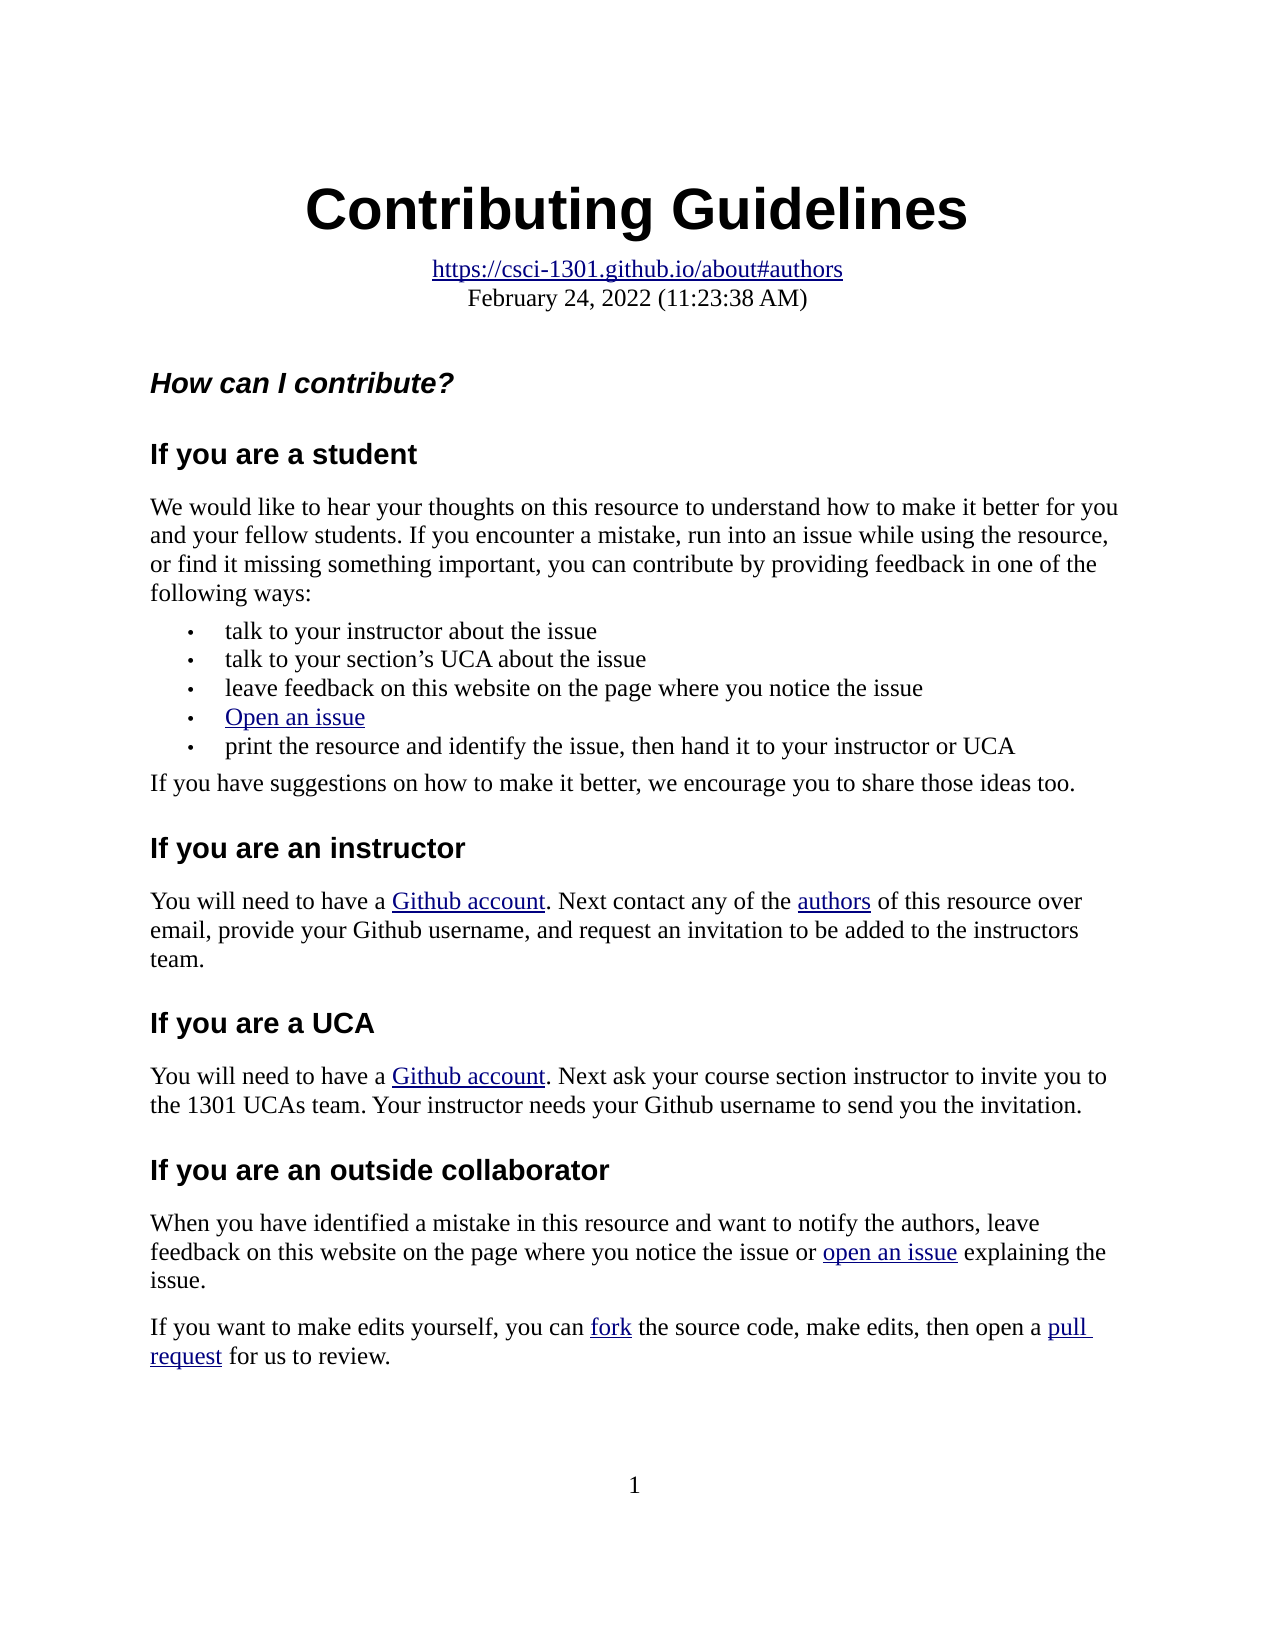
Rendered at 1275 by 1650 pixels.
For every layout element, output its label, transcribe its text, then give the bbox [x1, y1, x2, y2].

list print the resource and identify the issue, then hand it to your instructor or UCA [187, 731, 1125, 759]
text If you want to make edits yourself, you can fork the source code, make edits, then open a pull request for us to review. [150, 1312, 1125, 1369]
subtitle If you are a UCA [150, 1006, 1125, 1040]
text February 24, 2022 (11:23:38 AM) [150, 283, 1125, 312]
subtitle How can I contribute? [150, 366, 1125, 399]
text If you have suggestions on how to make it better, we encourage you to share those ideas too. [150, 768, 1125, 797]
text https://csci-1301.github.io/about#authors [150, 254, 1125, 283]
text You will need to have a Github account. Next contact any of the authors of this resource over email, provide your Github username, and request an invitation to be added to the instructors team. [150, 886, 1125, 972]
subtitle If you are an instructor [150, 831, 1125, 865]
text We would like to hear your thoughts on this resource to understand how to make it better for you and your fellow students. If you encounter a mistake, run into an issue while using the resource, or find it missing something important, you can contribute by providing feedback in one of the following ways: [150, 492, 1125, 607]
title Contributing Guidelines [150, 175, 1125, 242]
subtitle If you are an outside collaborator [150, 1153, 1125, 1186]
text When you have identified a mistake in this resource and want to notify the authors, leave feedback on this website on the page where you notice the issue or open an issue explaining the issue. [150, 1208, 1125, 1294]
subtitle If you are a student [150, 437, 1125, 470]
list Open an issue [187, 702, 1125, 731]
list talk to your section’s UCA about the issue [187, 644, 1125, 673]
list leave feedback on this website on the page where you notice the issue [187, 673, 1125, 702]
list talk to your instructor about the issue [187, 616, 1125, 644]
text You will need to have a Github account. Next ask your course section instructor to invite you to the 1301 UCAs team. Your instructor needs your Github username to send you the invitation. [150, 1061, 1125, 1119]
